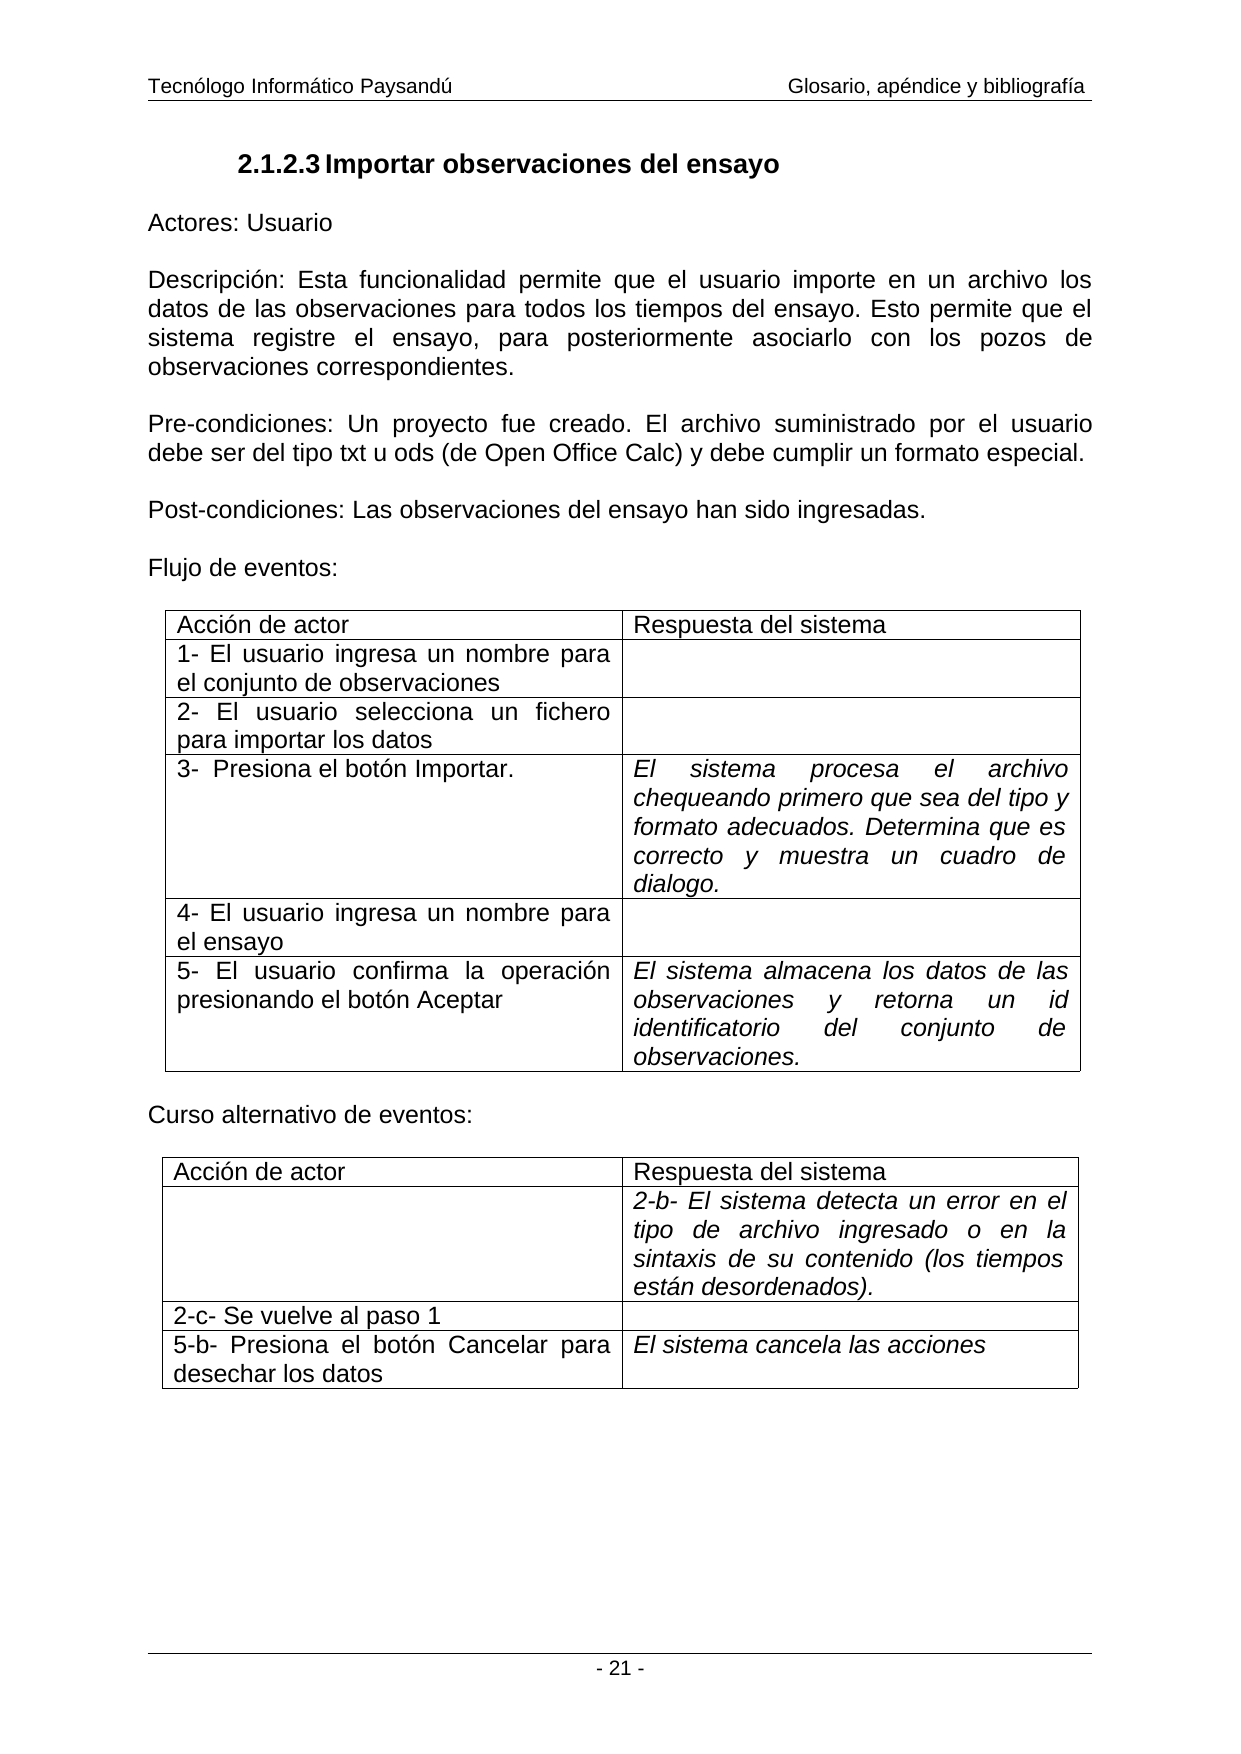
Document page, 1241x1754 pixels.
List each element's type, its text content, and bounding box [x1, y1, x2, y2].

text Pre-condiciones: Un proyecto fue creado. El archivo suministrado por el usuario debe ser del tipo txt u ods (de Open Office Calc) y debe cumplir un formato especial. [148, 409, 1092, 466]
table_cell El sistema procesa el archivo chequeando primero que sea del tipo y formato adecuados. Determina que es correcto y muestra un cuadro de dialogo. [623, 755, 1080, 898]
table_header Acción de actor [163, 1158, 622, 1186]
table_cell [623, 640, 1080, 697]
table_cell 3- Presiona el botón Importar. [166, 755, 622, 898]
table_cell 5-b- Presiona el botón Cancelar para desechar los datos [163, 1331, 622, 1388]
table_header Acción de actor [166, 611, 622, 639]
table_header Respuesta del sistema [623, 611, 1080, 639]
table_cell 2-c- Se vuelve al paso 1 [163, 1302, 622, 1330]
text Actores: Usuario [148, 208, 1092, 236]
text Flujo de eventos: [148, 553, 1092, 581]
text Post-condiciones: Las observaciones del ensayo han sido ingresadas. [148, 495, 1092, 524]
text Curso alternativo de eventos: [148, 1100, 1092, 1128]
table_cell 1- El usuario ingresa un nombre para el conjunto de observaciones [166, 640, 622, 697]
table_cell [163, 1187, 622, 1301]
table_cell 4- El usuario ingresa un nombre para el ensayo [166, 899, 622, 956]
text Descripción: Esta funcionalidad permite que el usuario importe en un archivo los datos de las observaciones para todos los tiempos del ensayo. Esto permite que el sistema registre el ensayo, para posteriormente asociarlo con los pozos de observaciones correspondientes. [148, 265, 1092, 380]
table_cell 5- El usuario confirma la operación presionando el botón Aceptar [166, 957, 622, 1071]
table_cell El sistema cancela las acciones [623, 1331, 1078, 1388]
table_cell [623, 1302, 1078, 1330]
table_cell [623, 899, 1080, 956]
table_cell 2-b- El sistema detecta un error en el tipo de archivo ingresado o en la sintaxis de su contenido (los tiempos están desordenados). [623, 1187, 1078, 1301]
table_cell [623, 698, 1080, 754]
subtitle Importar observaciones del ensayo [237, 148, 1092, 179]
table_cell 2- El usuario selecciona un fichero para importar los datos [166, 698, 622, 754]
table_header Respuesta del sistema [623, 1158, 1078, 1186]
table_cell El sistema almacena los datos de las observaciones y retorna un id identificatorio del conjunto de observaciones. [623, 957, 1080, 1071]
